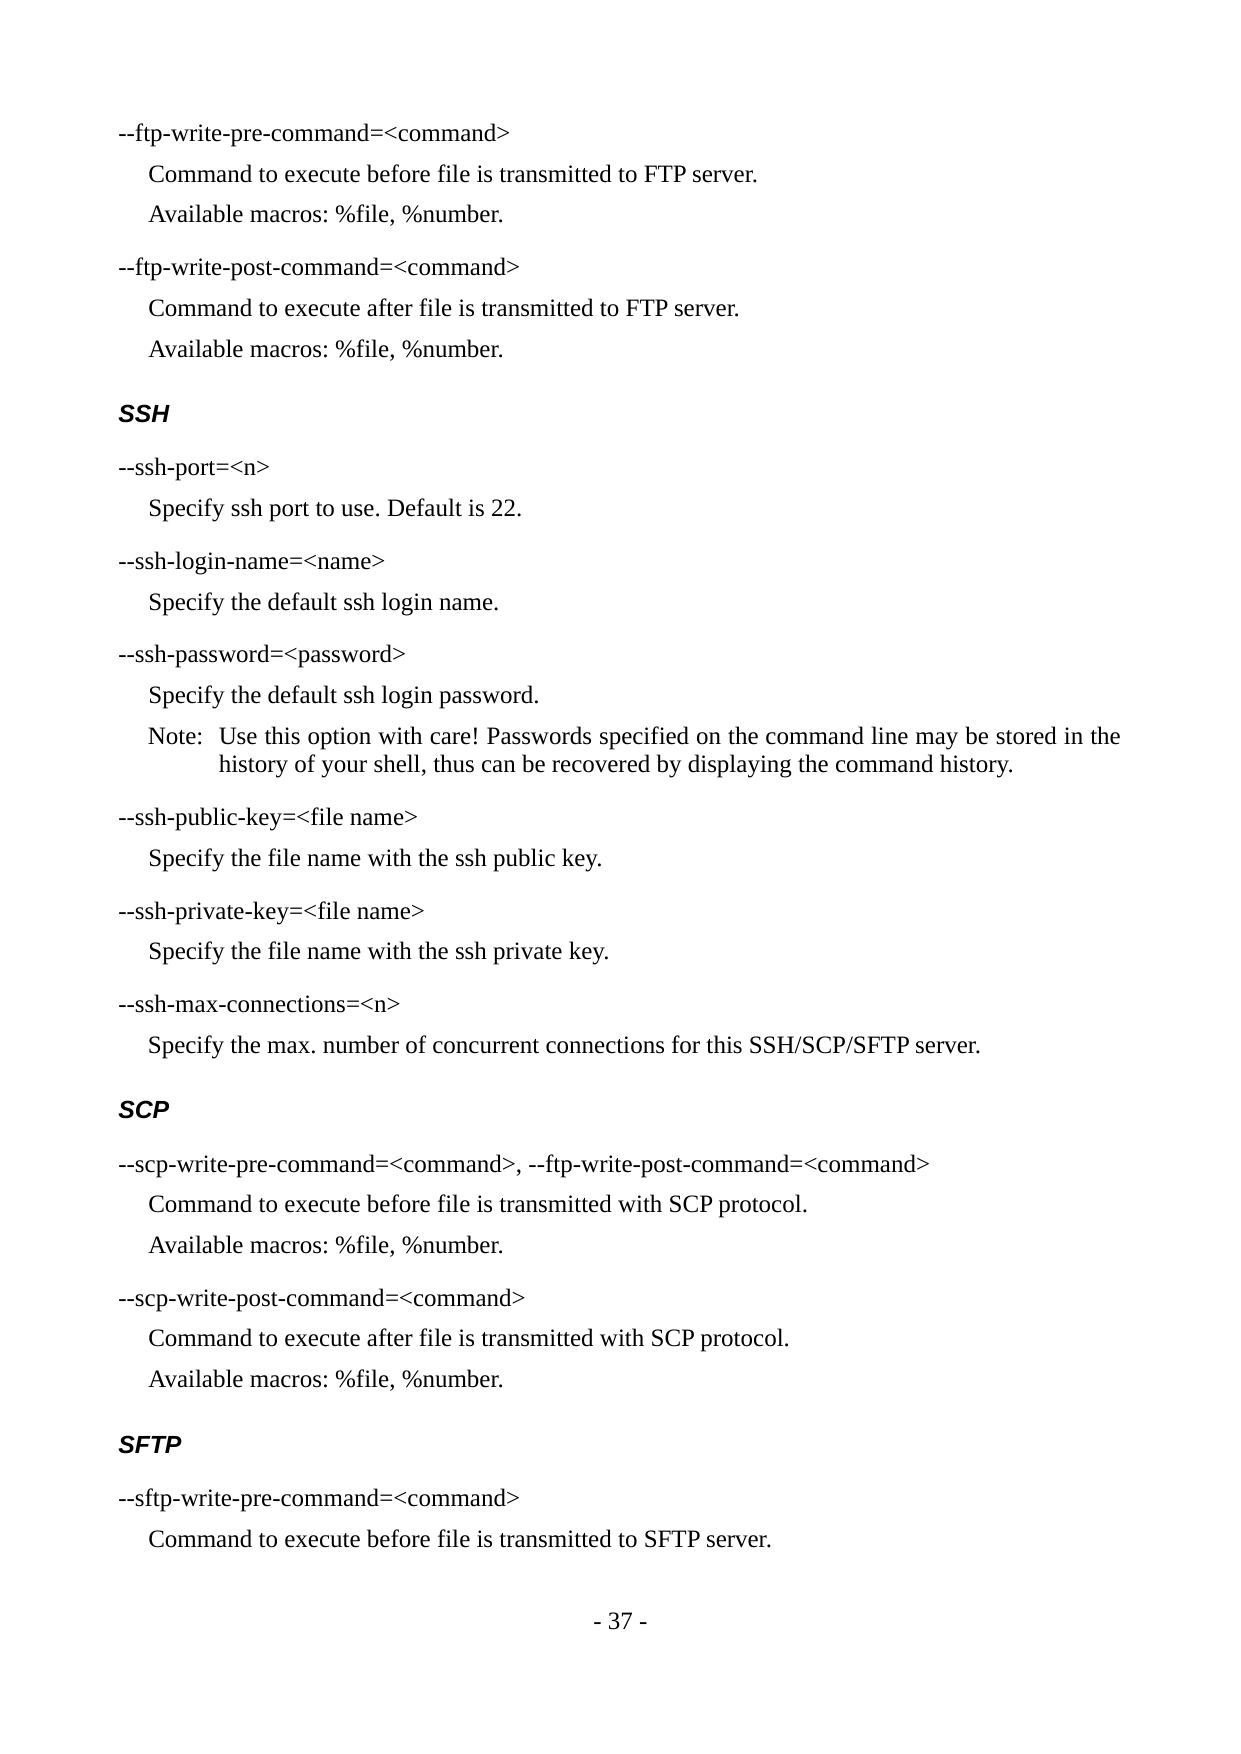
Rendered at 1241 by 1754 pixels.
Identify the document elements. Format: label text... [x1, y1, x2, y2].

text Available macros: %file, %number. [148, 334, 1122, 362]
text Specify the max. number of concurrent connections for this SSH/SCP/SFTP server. [148, 1030, 1122, 1059]
text Available macros: %file, %number. [148, 199, 1122, 228]
title --scp-write-pre-command=<command>, --ftp-write-post-command=<command> [118, 1149, 1122, 1177]
text Specify the default ssh login password. [148, 680, 1122, 709]
title --ssh-login-name=<name> [118, 546, 1122, 575]
title --ssh-max-connections=<n> [118, 989, 1122, 1018]
text Note: Use this option with care! Passwords specified on the command line may be stored in the history of your shell, thus can be recovered by displaying the command history. [148, 721, 1122, 778]
text Command to execute before file is transmitted with SCP protocol. [148, 1189, 1122, 1218]
title --ftp-write-pre-command=<command> [118, 118, 1122, 147]
text Specify the file name with the ssh public key. [148, 843, 1122, 872]
text Command to execute before file is transmitted to FTP server. [148, 159, 1122, 188]
subtitle SFTP [118, 1430, 1122, 1458]
subtitle SSH [118, 399, 1122, 428]
title --scp-write-post-command=<command> [118, 1283, 1122, 1312]
title --ssh-port=<n> [118, 452, 1122, 481]
text Available macros: %file, %number. [148, 1230, 1122, 1259]
text Specify ssh port to use. Default is 22. [148, 493, 1122, 522]
title --ftp-write-post-command=<command> [118, 252, 1122, 281]
text Command to execute before file is transmitted to SFTP server. [148, 1524, 1122, 1552]
text Specify the file name with the ssh private key. [148, 936, 1122, 965]
text Command to execute after file is transmitted with SCP protocol. [148, 1323, 1122, 1352]
text Available macros: %file, %number. [148, 1364, 1122, 1393]
subtitle SCP [118, 1096, 1122, 1124]
text Specify the default ssh login name. [148, 587, 1122, 615]
text Command to execute after file is transmitted to FTP server. [148, 293, 1122, 322]
title --ssh-public-key=<file name> [118, 802, 1122, 831]
title --sftp-write-pre-command=<command> [118, 1483, 1122, 1512]
title --ssh-private-key=<file name> [118, 896, 1122, 924]
title --ssh-password=<password> [118, 639, 1122, 668]
